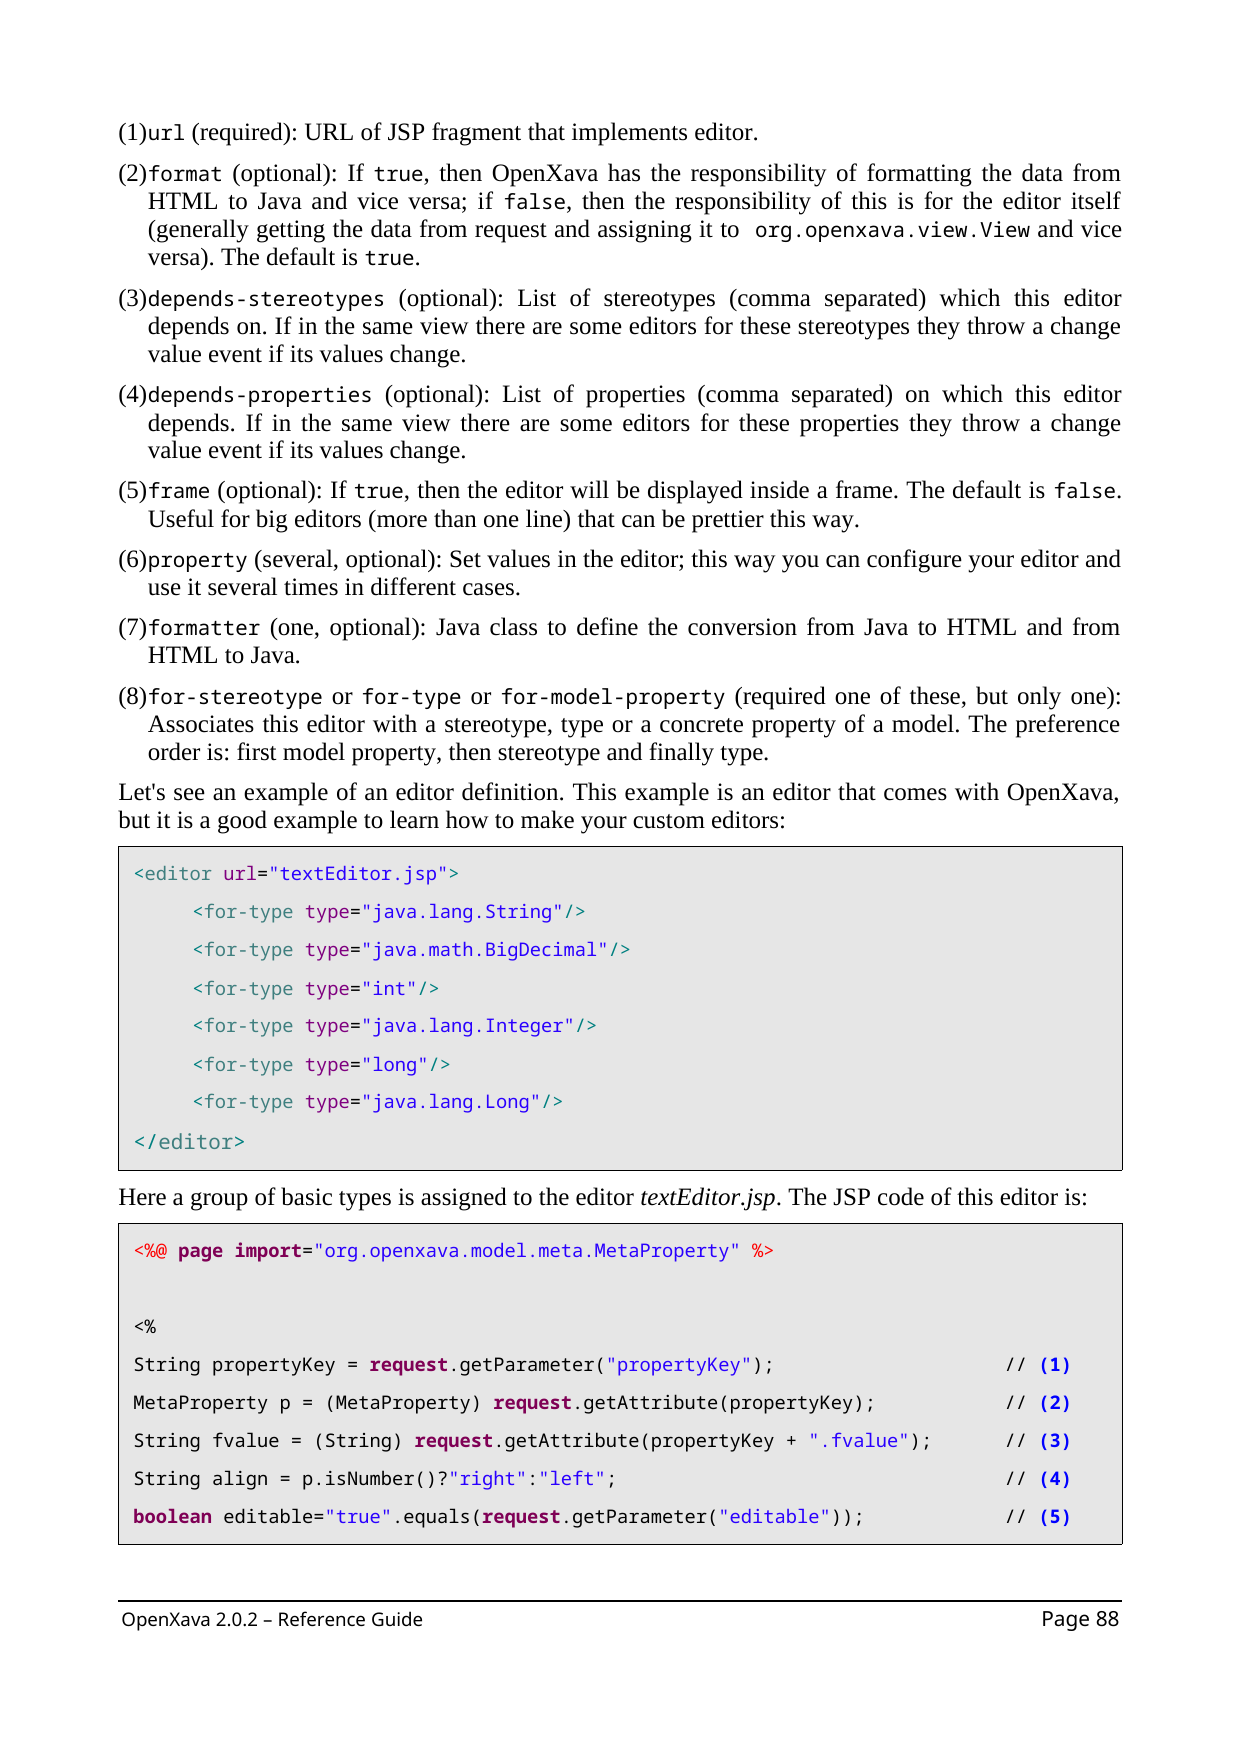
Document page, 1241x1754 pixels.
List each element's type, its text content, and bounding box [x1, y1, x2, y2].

list frame (optional): If true, then the editor will be displayed inside a frame. The default is false. Useful for big editors (more than one line) that can be prettier this way. [118, 477, 1122, 532]
text String fvalue = (String) request.getAttribute(propertyKey + ".fvalue"); // (3) [119, 1413, 1122, 1451]
list depends-stereotypes (optional): List of stereotypes (comma separated) which this editor depends on. If in the same view there are some editors for these stereotypes they throw a change value event if its values change. [118, 284, 1122, 368]
text <for-type type="long"/> [119, 1036, 1122, 1074]
text boolean editable="true".equals(request.getParameter("editable")); // (5) [119, 1489, 1122, 1544]
text <for-type type="java.lang.String"/> [119, 884, 1122, 922]
text String propertyKey = request.getParameter("propertyKey"); // (1) [119, 1337, 1122, 1375]
list depends-properties (optional): List of properties (comma separated) on which this editor depends. If in the same view there are some editors for these properties they throw a change value event if its values change. [118, 380, 1122, 464]
text Let's see an example of an editor definition. This example is an editor that comes with OpenXava, but it is a good example to learn how to make your custom editors: [118, 778, 1122, 833]
text <for-type type="java.lang.Integer"/> [119, 998, 1122, 1036]
text Here a group of basic types is assigned to the editor textEditor.jsp. The JSP code of this editor is: [118, 1183, 1122, 1210]
text <for-type type="int"/> [119, 960, 1122, 998]
list for-stereotype or for-type or for-model-property (required one of these, but only one): Associates this editor with a stereotype, type or a concrete property of a model. The preference order is: first model property, then stereotype and finally type. [118, 682, 1122, 766]
list formatter (one, optional): Java class to define the conversion from Java to HTML and from HTML to Java. [118, 613, 1122, 669]
text MetaProperty p = (MetaProperty) request.getAttribute(propertyKey); // (2) [119, 1375, 1122, 1413]
list format (optional): If true, then OpenXava has the responsibility of formatting the data from HTML to Java and vice versa; if false, then the responsibility of this is for the editor itself (generally getting the data from request and assigning it to org.openxava.view.View and vice versa). The default is true. [118, 159, 1122, 272]
text <% [119, 1299, 1122, 1337]
text <editor url="textEditor.jsp"> [119, 847, 1122, 884]
text <%@ page import="org.openxava.model.meta.MetaProperty" %> [119, 1224, 1122, 1261]
text <for-type type="java.lang.Long"/> [119, 1074, 1122, 1112]
text String align = p.isNumber()?"right":"left"; // (4) [119, 1451, 1122, 1489]
text <for-type type="java.math.BigDecimal"/> [119, 922, 1122, 960]
text </editor> [119, 1112, 1122, 1170]
list url (required): URL of JSP fragment that implements editor. [118, 118, 1122, 146]
list property (several, optional): Set values in the editor; this way you can configure your editor and use it several times in different cases. [118, 545, 1122, 601]
